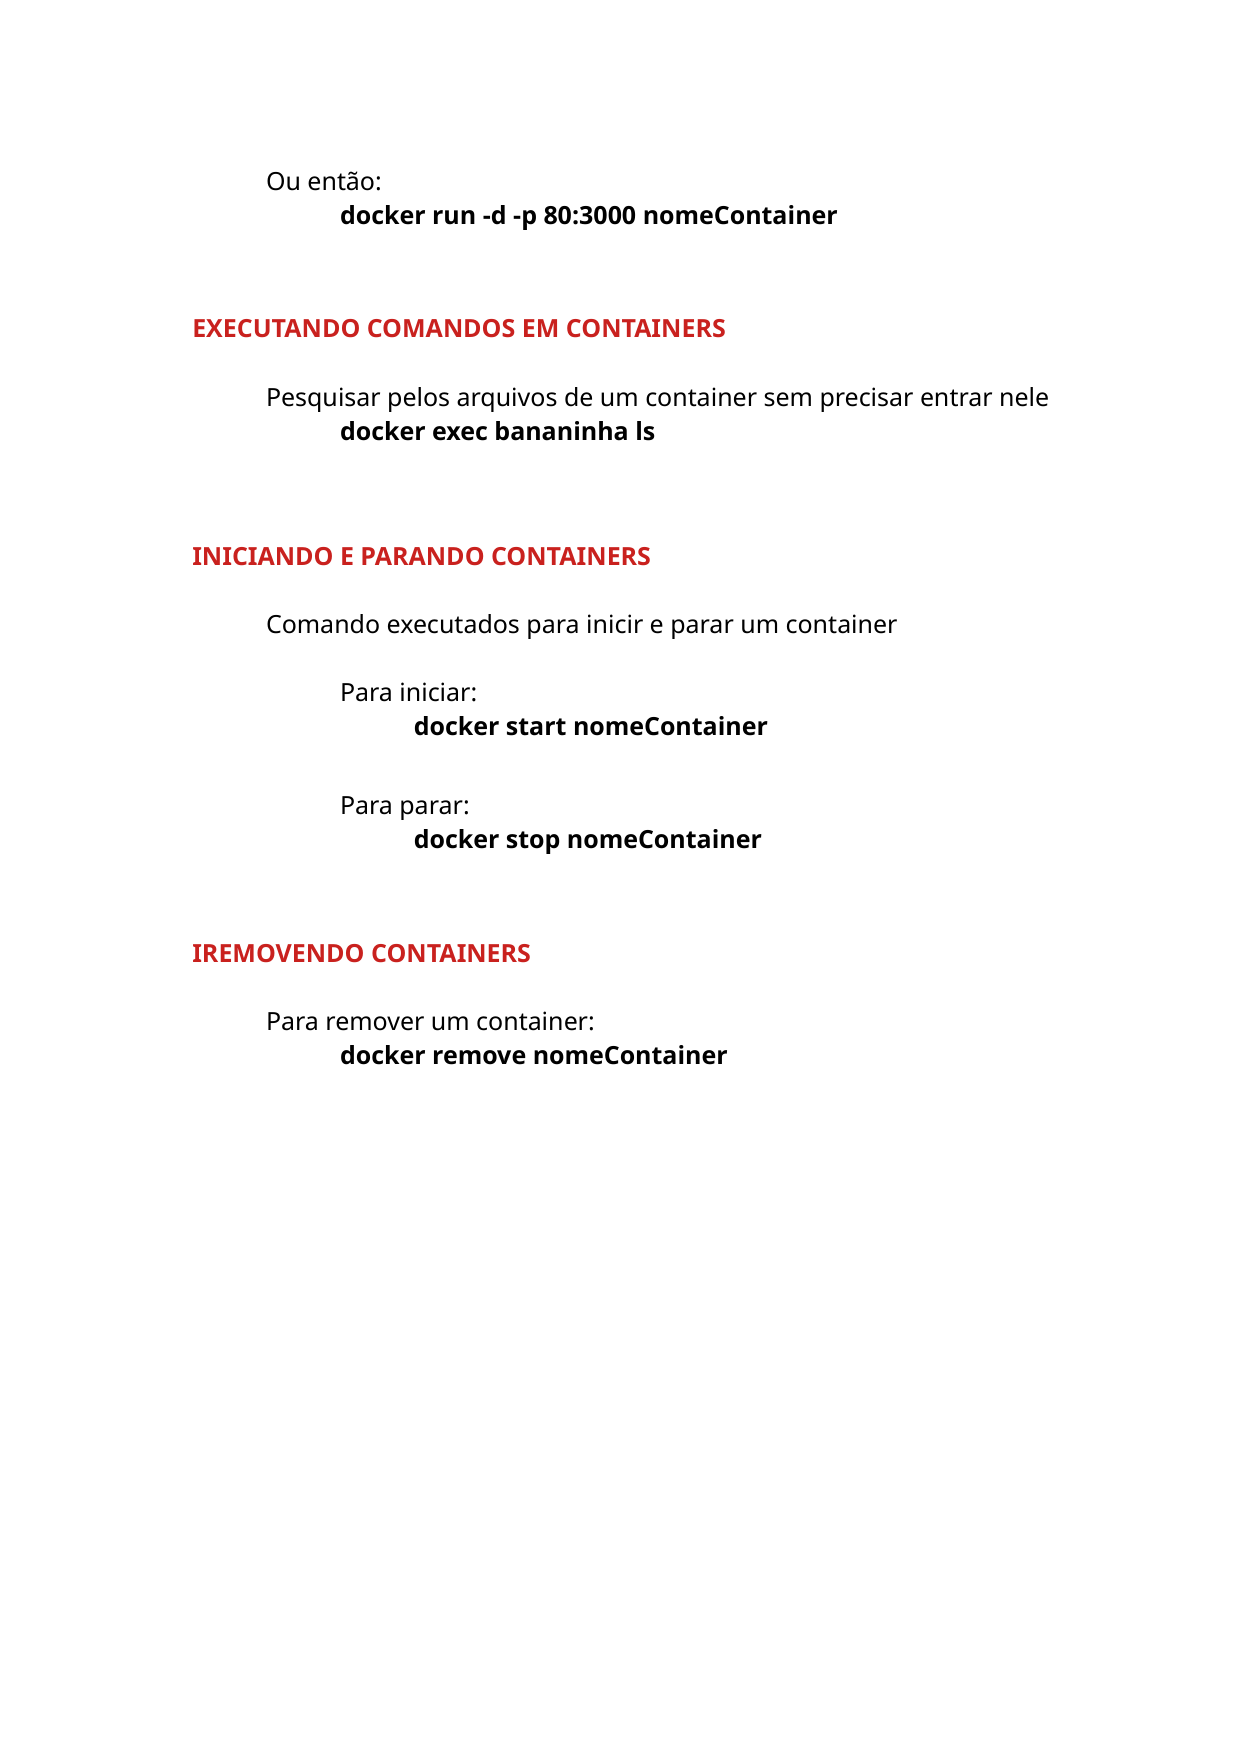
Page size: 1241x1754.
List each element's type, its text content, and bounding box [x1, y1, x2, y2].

text Ou então: [118, 163, 1122, 198]
text Pesquisar pelos arquivos de um container sem precisar entrar nele [118, 379, 1122, 413]
text docker stop nomeContainer [118, 822, 1122, 856]
text docker remove nomeContainer [118, 1038, 1122, 1072]
text docker run -d -p 80:3000 nomeContainer [118, 198, 1122, 232]
text Para parar: [118, 788, 1122, 822]
text EXECUTANDO COMANDOS EM CONTAINERS [118, 311, 1122, 345]
text IREMOVENDO CONTAINERS [118, 936, 1122, 970]
text docker start nomeContainer [118, 708, 1122, 743]
text docker exec bananinha ls [118, 413, 1122, 447]
text Para iniciar: [118, 674, 1122, 708]
text Comando executados para inicir e parar um container [118, 606, 1122, 640]
text INICIANDO E PARANDO CONTAINERS [118, 538, 1122, 572]
text Para remover um container: [118, 1004, 1122, 1038]
